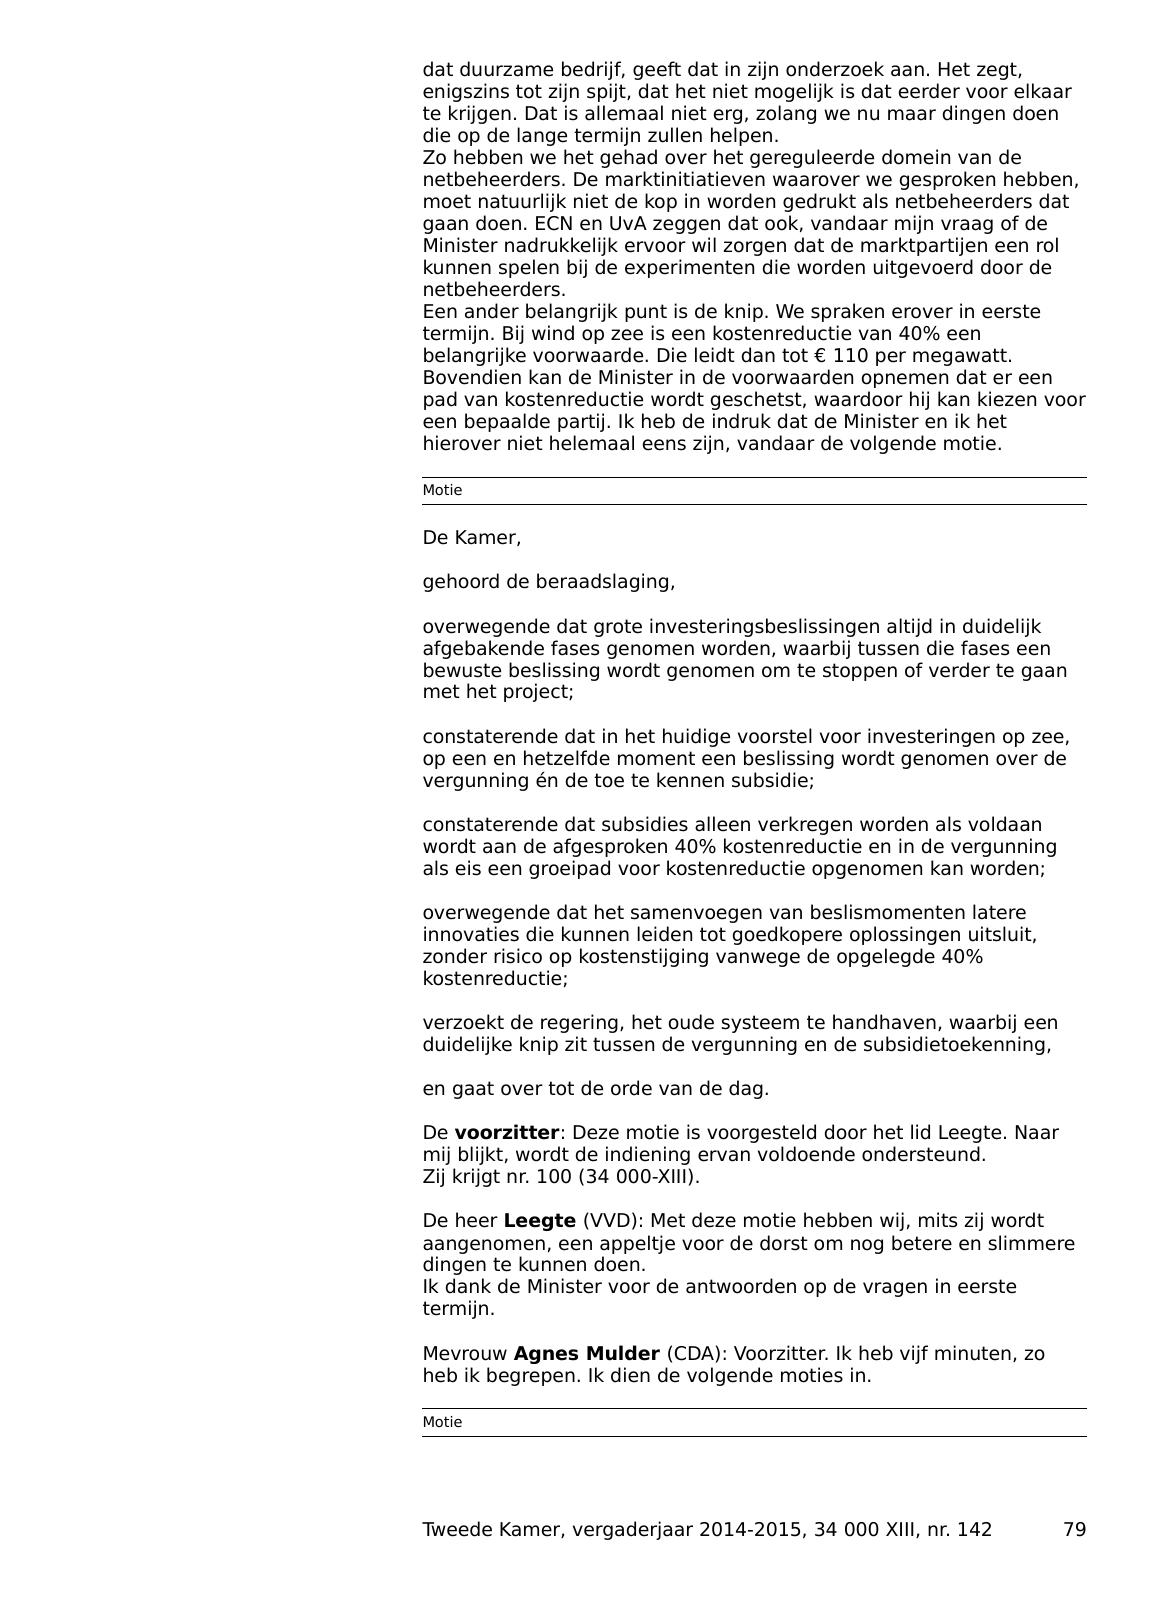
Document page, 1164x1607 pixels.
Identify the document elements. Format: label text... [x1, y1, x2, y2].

text De heer Leegte (VVD): Met deze motie hebben wij, mits zij wordt aangenomen, een appeltje voor de dorst om nog betere en slimmere dingen te kunnen doen. [422, 1210, 1087, 1276]
text en gaat over tot de orde van de dag. [422, 1078, 1087, 1100]
text Zij krijgt nr. 100 (34 000-XIII). [422, 1166, 1087, 1188]
text dat duurzame bedrijf, geeft dat in zijn onderzoek aan. Het zegt, enigszins tot zijn spijt, dat het niet mogelijk is dat eerder voor elkaar te krijgen. Dat is allemaal niet erg, zolang we nu maar dingen doen die op de lange termijn zullen helpen. [422, 59, 1087, 147]
text overwegende dat grote investeringsbeslissingen altijd in duidelijk afgebakende fases genomen worden, waarbij tussen die fases een bewuste beslissing wordt genomen om te stoppen of verder te gaan met het project; [422, 616, 1087, 703]
text constaterende dat subsidies alleen verkregen worden als voldaan wordt aan de afgesproken 40% kostenreductie en in de vergunning als eis een groeipad voor kostenreductie opgenomen kan worden; [422, 814, 1087, 880]
text Een ander belangrijk punt is de knip. We spraken erover in eerste termijn. Bij wind op zee is een kostenreductie van 40% een belangrijke voorwaarde. Die leidt dan tot € 110 per megawatt. Bovendien kan de Minister in de voorwaarden opnemen dat er een pad van kostenreductie wordt geschetst, waardoor hij kan kiezen voor een bepaalde partij. Ik heb de indruk dat de Minister en ik het hierover niet helemaal eens zijn, vandaar de volgende motie. [422, 301, 1087, 455]
text De voorzitter: Deze motie is voorgesteld door het lid Leegte. Naar mij blijkt, wordt de indiening ervan voldoende ondersteund. [422, 1122, 1087, 1166]
text Mevrouw Agnes Mulder (CDA): Voorzitter. Ik heb vijf minuten, zo heb ik begrepen. Ik dien de volgende moties in. [422, 1342, 1087, 1386]
text Zo hebben we het gehad over het gereguleerde domein van de netbeheerders. De marktinitiatieven waarover we gesproken hebben, moet natuurlijk niet de kop in worden gedrukt als netbeheerders dat gaan doen. ECN en UvA zeggen dat ook, vandaar mijn vraag of de Minister nadrukkelijk ervoor wil zorgen dat de marktpartijen een rol kunnen spelen bij de experimenten die worden uitgevoerd door de netbeheerders. [422, 147, 1087, 301]
text verzoekt de regering, het oude systeem te handhaven, waarbij een duidelijke knip zit tussen de vergunning en de subsidietoekenning, [422, 1012, 1087, 1056]
text constaterende dat in het huidige voorstel voor investeringen op zee, op een en hetzelfde moment een beslissing wordt genomen over de vergunning én de toe te kennen subsidie; [422, 726, 1087, 792]
table_header Motie [422, 478, 1087, 504]
text Ik dank de Minister voor de antwoorden op de vragen in eerste termijn. [422, 1276, 1087, 1320]
text gehoord de beraadslaging, [422, 571, 1087, 593]
table_header Motie [422, 1409, 1087, 1436]
text overwegende dat het samenvoegen van beslismomenten latere innovaties die kunnen leiden tot goedkopere oplossingen uitsluit, zonder risico op kostenstijging vanwege de opgelegde 40% kostenreductie; [422, 902, 1087, 990]
text De Kamer, [422, 527, 1087, 549]
